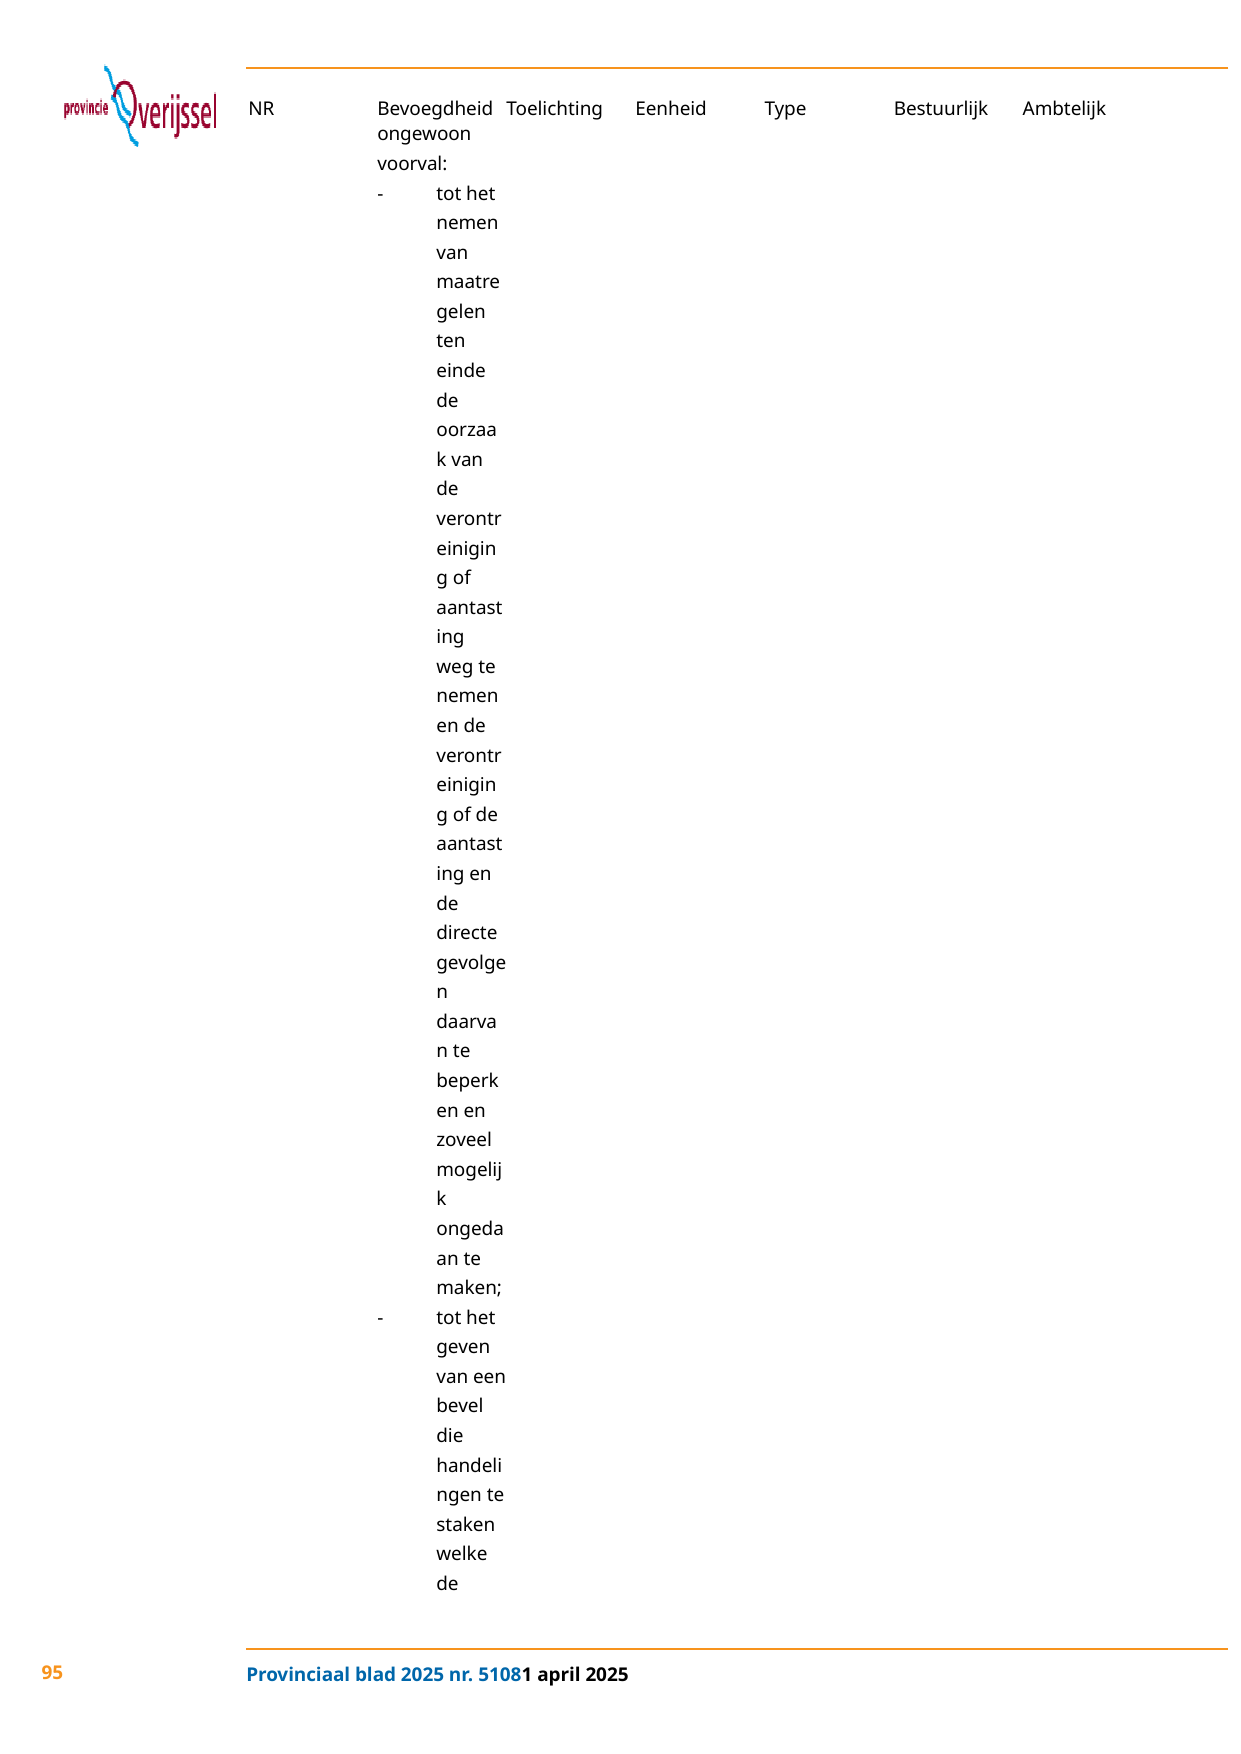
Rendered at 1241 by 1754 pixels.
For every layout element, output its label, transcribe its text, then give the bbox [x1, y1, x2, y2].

table_header Eenheid [635, 95, 764, 121]
table_cell [635, 121, 764, 1596]
table_header Type [764, 95, 893, 121]
table_header NR [248, 95, 377, 121]
table_cell [506, 121, 635, 1596]
table_cell [764, 121, 893, 1596]
table_cell ongewoon voorval: tot het nemen van maatregelen ten einde de oorzaak van de verontreiniging of aantasting weg te nemen en de verontreiniging of de aantasting en de directe gevolgen daarvan te beperken en zoveel mogelijk ongedaan te maken; tot het geven van een bevel die handelingen te staken welke de [377, 121, 506, 1596]
table_header Bevoegdheid [377, 95, 506, 121]
table_cell [248, 121, 377, 1596]
table_header Ambtelijk [1023, 95, 1152, 121]
table_header Toelichting [506, 95, 635, 121]
table_cell [894, 121, 1022, 1596]
table_header Bestuurlijk [894, 95, 1022, 121]
table_cell [1023, 121, 1152, 1596]
picture [41, 47, 231, 172]
